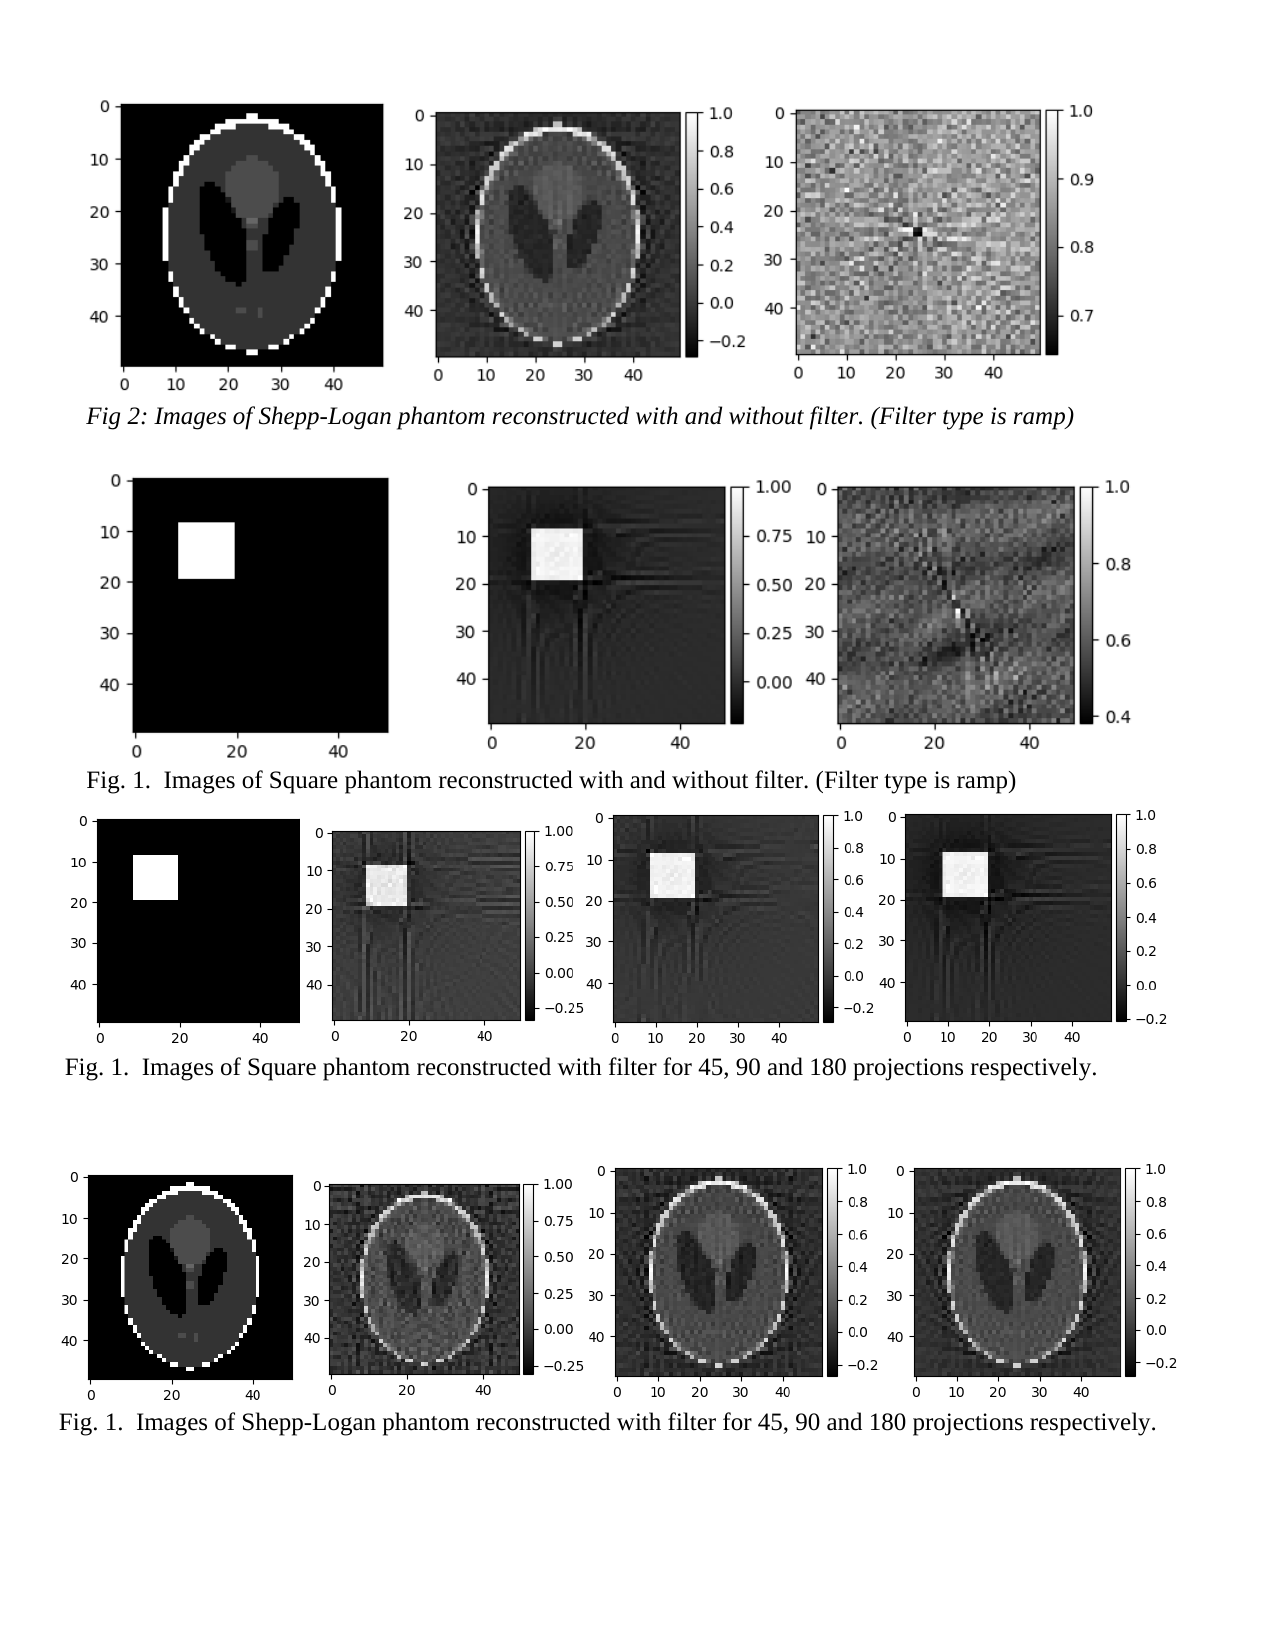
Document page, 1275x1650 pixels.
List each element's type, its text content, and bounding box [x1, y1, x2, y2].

text Fig. 1. Images of Square phantom reconstructed with and without filter. (Filter type is ramp) [86, 765, 1189, 794]
text Fig. 1. Images of Shepp-Logan phantom reconstructed with filter for 45, 90 and 180 projections respectively. [59, 1407, 1216, 1435]
picture [64, 805, 1173, 1052]
picture [86, 467, 1145, 765]
picture [58, 1156, 1187, 1407]
text Fig. 1. Images of Square phantom reconstructed with filter for 45, 90 and 180 projections respectively. [64, 1052, 1211, 1081]
picture [86, 97, 1106, 396]
text Fig 2: Images of Shepp-Logan phantom reconstructed with and without filter. (Filter type is ramp) [86, 396, 1106, 430]
